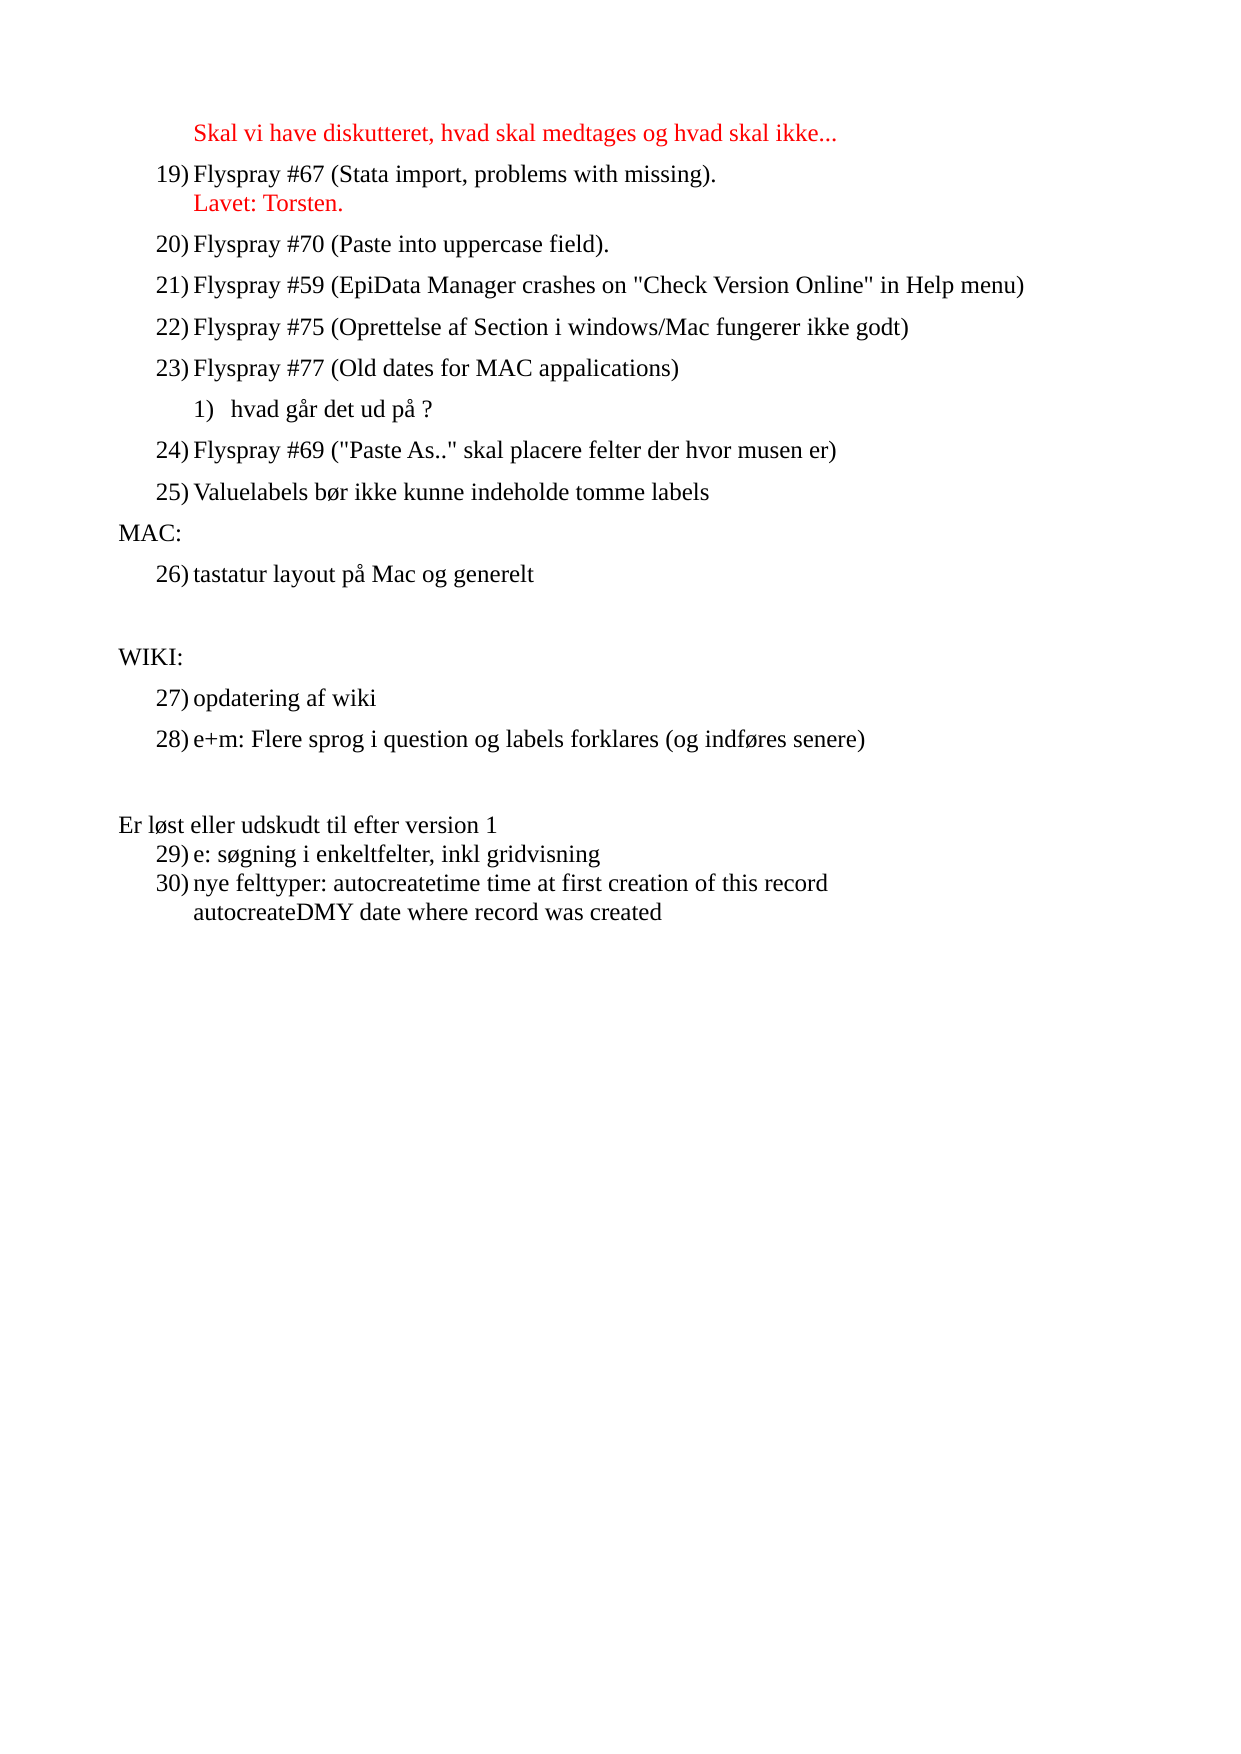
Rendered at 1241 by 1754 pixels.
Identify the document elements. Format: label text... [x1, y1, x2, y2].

list e+m: Flere sprog i question og labels forklares (og indføres senere) [156, 724, 1122, 753]
text WIKI: [118, 642, 1122, 671]
list opdatering af wiki [156, 683, 1122, 712]
list Flyspray #70 (Paste into uppercase field). [156, 229, 1122, 258]
list Valuelabels bør ikke kunne indeholde tomme labels [156, 477, 1122, 506]
list Flyspray #67 (Stata import, problems with missing). Lavet: Torsten. [156, 159, 1122, 217]
list Flyspray #77 (Old dates for MAC appalications) [156, 353, 1122, 382]
list nye felttyper: autocreatetime time at first creation of this record autocreateDMY date where record was created [156, 868, 1122, 926]
list hvad går det ud på ? [193, 394, 1122, 423]
text Er løst eller udskudt til efter version 1 [118, 811, 1122, 839]
text MAC: [118, 518, 1122, 547]
list tastatur layout på Mac og generelt [156, 559, 1122, 588]
list Flyspray #59 (EpiData Manager crashes on "Check Version Online" in Help menu) [156, 271, 1122, 299]
list Skal vi have diskutteret, hvad skal medtages og hvad skal ikke... [156, 118, 1122, 147]
list Flyspray #69 ("Paste As.." skal placere felter der hvor musen er) [156, 436, 1122, 464]
list e: søgning i enkeltfelter, inkl gridvisning [156, 839, 1122, 868]
list Flyspray #75 (Oprettelse af Section i windows/Mac fungerer ikke godt) [156, 312, 1122, 341]
